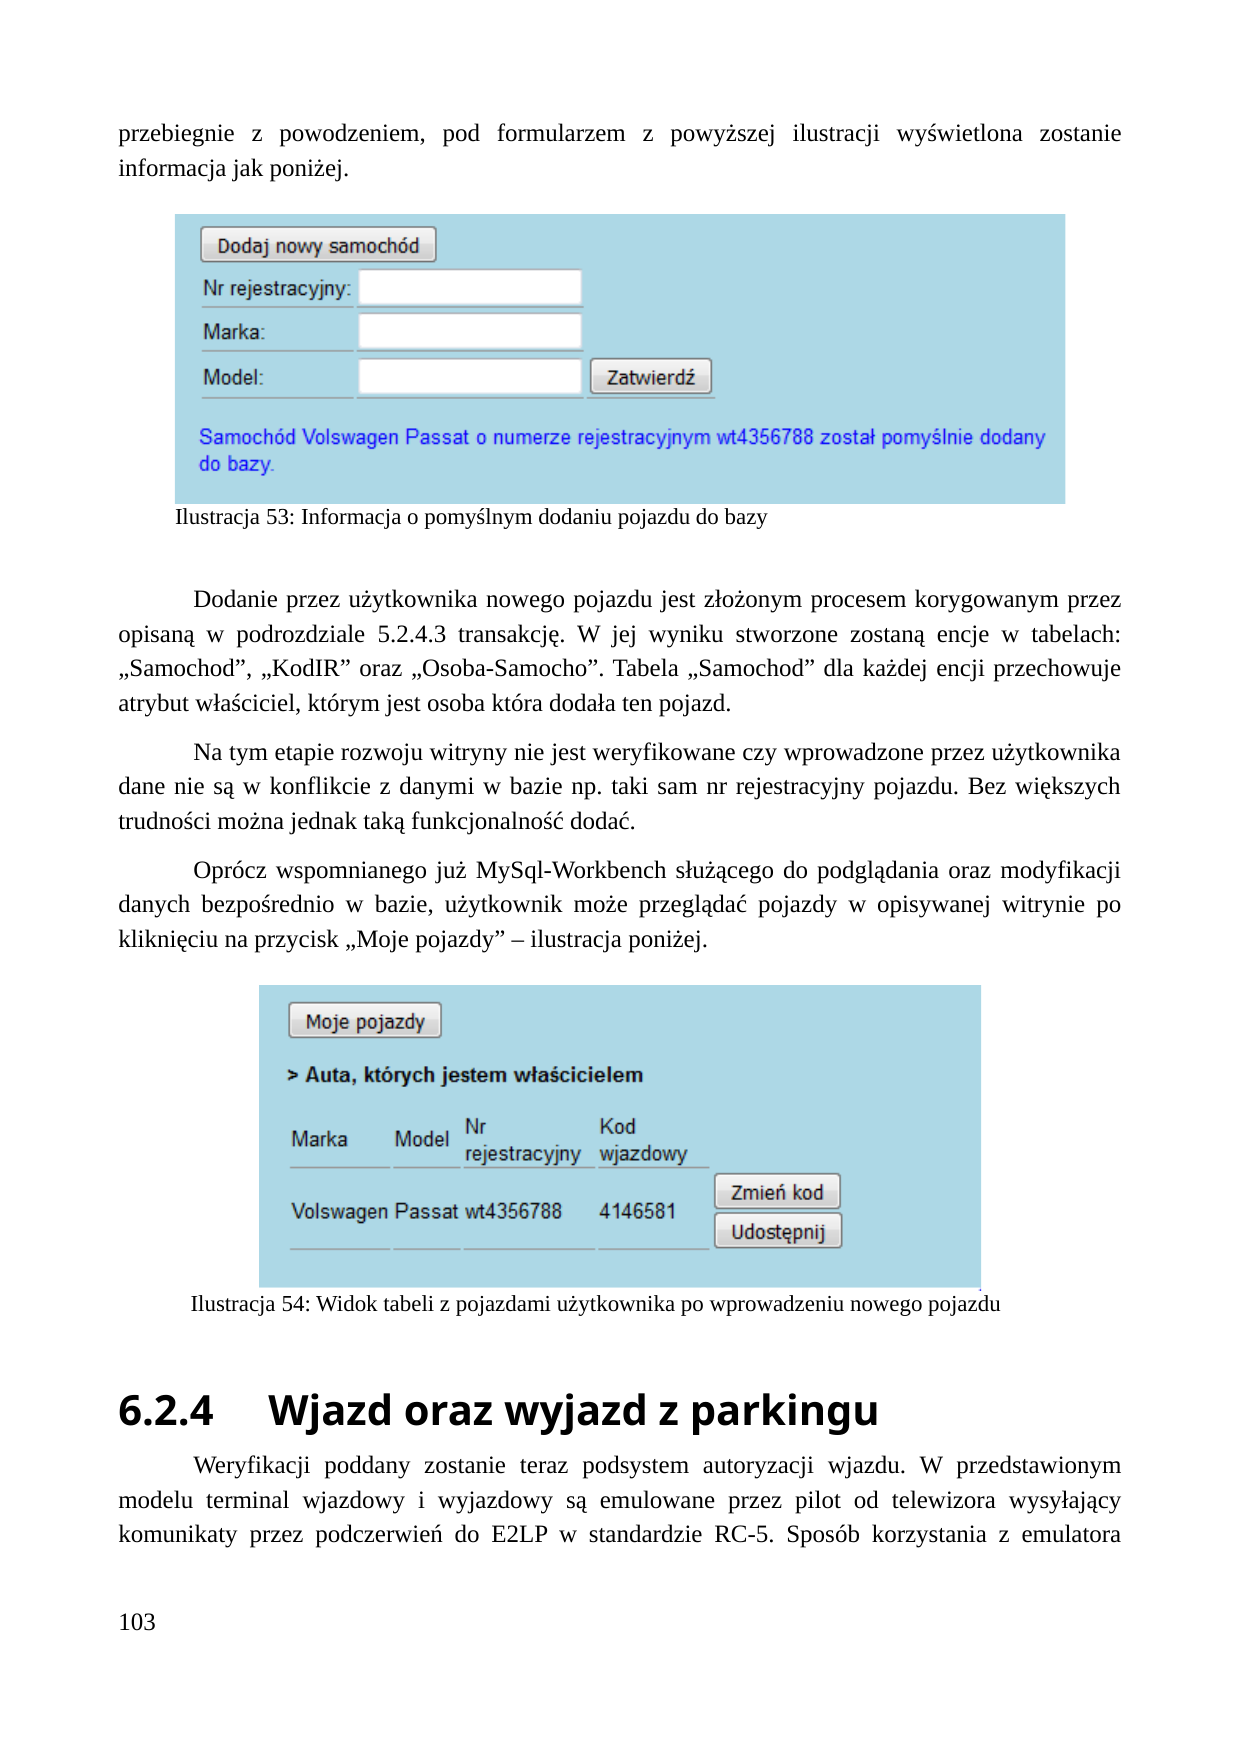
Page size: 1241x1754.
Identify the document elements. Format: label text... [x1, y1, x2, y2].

text Weryfikacji poddany zostanie teraz podsystem autoryzacji wjazdu. W przedstawionym modelu terminal wjazdowy i wyjazdowy są emulowane przez pilot od telewizora wysyłający komunikaty przez podczerwień do E2LP w standardzie RC-5. Sposób korzystania z emulatora [118, 1450, 1122, 1548]
text Na tym etapie rozwoju witryny nie jest weryfikowane czy wprowadzone przez użytkownika dane nie są w konflikcie z danymi w bazie np. taki sam nr rejestracyjny pojazdu. Bez większych trudności można jednak taką funkcjonalność dodać. [118, 737, 1122, 834]
picture [259, 985, 982, 1291]
subtitle Wjazd oraz wyjazd z parkingu [118, 1381, 1122, 1438]
text Oprócz wspomnianego już MySql-Workbench służącego do podglądania oraz modyfikacji danych bezpośrednio w bazie, użytkownik może przeglądać pojazdy w opisywanej witrynie po kliknięciu na przycisk „Moje pojazdy” – ilustracja poniżej. [118, 855, 1122, 953]
picture [174, 214, 1066, 504]
text Dodanie przez użytkownika nowego pojazdu jest złożonym procesem korygowanym przez opisaną w podrozdziale 5.2.4.3 transakcję. W jej wyniku stworzone zostaną encje w tabelach: „Samochod”, „KodIR” oraz „Osoba-Samocho”. Tabela „Samochod” dla każdej encji przechowuje atrybut właściciel, którym jest osoba która dodała ten pojazd. [118, 584, 1122, 717]
text Ilustracja 53: Informacja o pomyślnym dodaniu pojazdu do bazy [175, 504, 1065, 529]
text przebiegnie z powodzeniem, pod formularzem z powyższej ilustracji wyświetlona zostanie informacja jak poniżej. [118, 118, 1122, 181]
text Ilustracja 54: Widok tabeli z pojazdami użytkownika po wprowadzeniu nowego pojazdu [190, 985, 1050, 1316]
